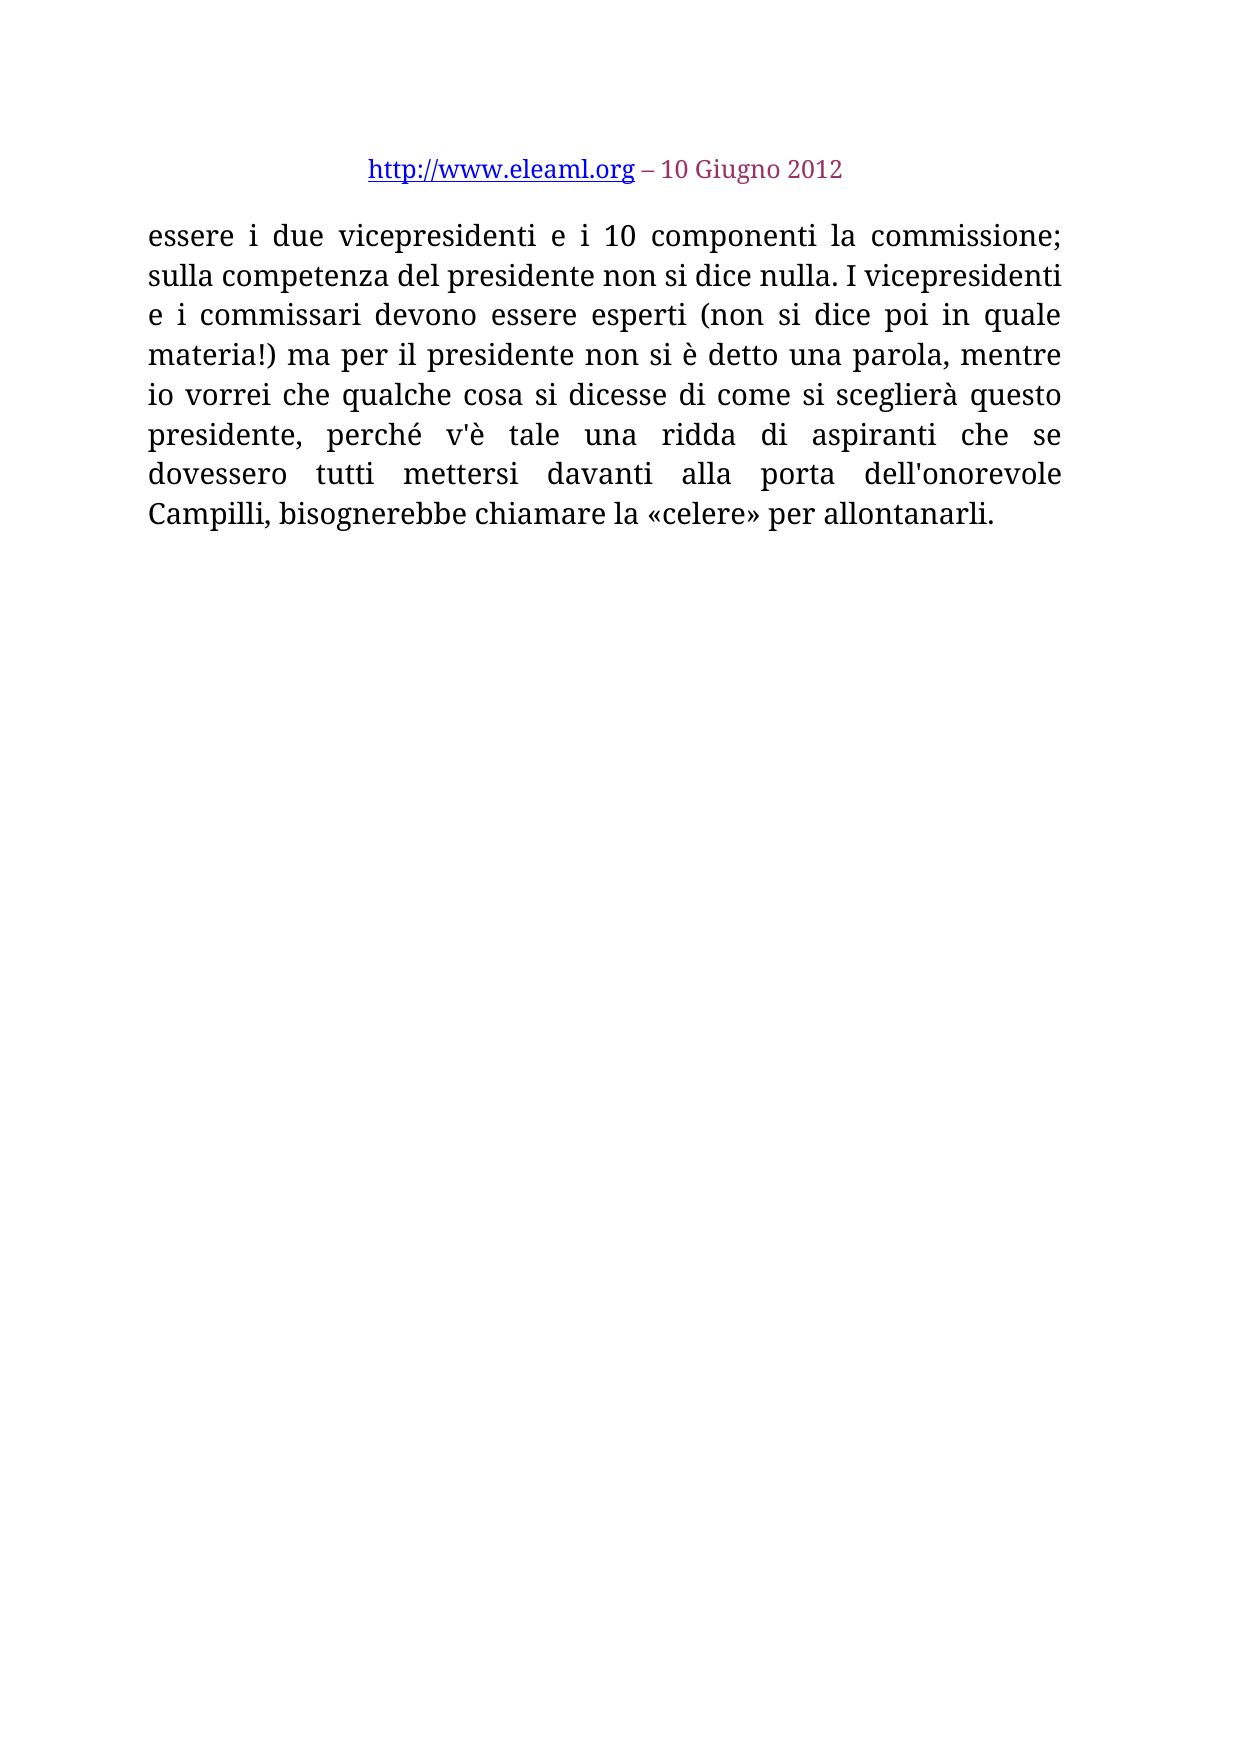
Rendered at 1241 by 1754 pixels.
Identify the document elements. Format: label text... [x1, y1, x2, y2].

text essere i due vicepresidenti e i 10 componenti la commissione; sulla competenza del presidente non si dice nulla. I vicepresidenti e i commissari devono essere esperti (non si dice poi in quale materia!) ma per il presidente non si è detto una parola, mentre io vorrei che qualche cosa si dicesse di come si sceglierà questo presidente, perché v'è tale una ridda di aspiranti che se dovessero tutti mettersi davanti alla porta dell'onorevole Campilli, bisognerebbe chiamare la «celere» per allontanarli. [148, 215, 1063, 533]
